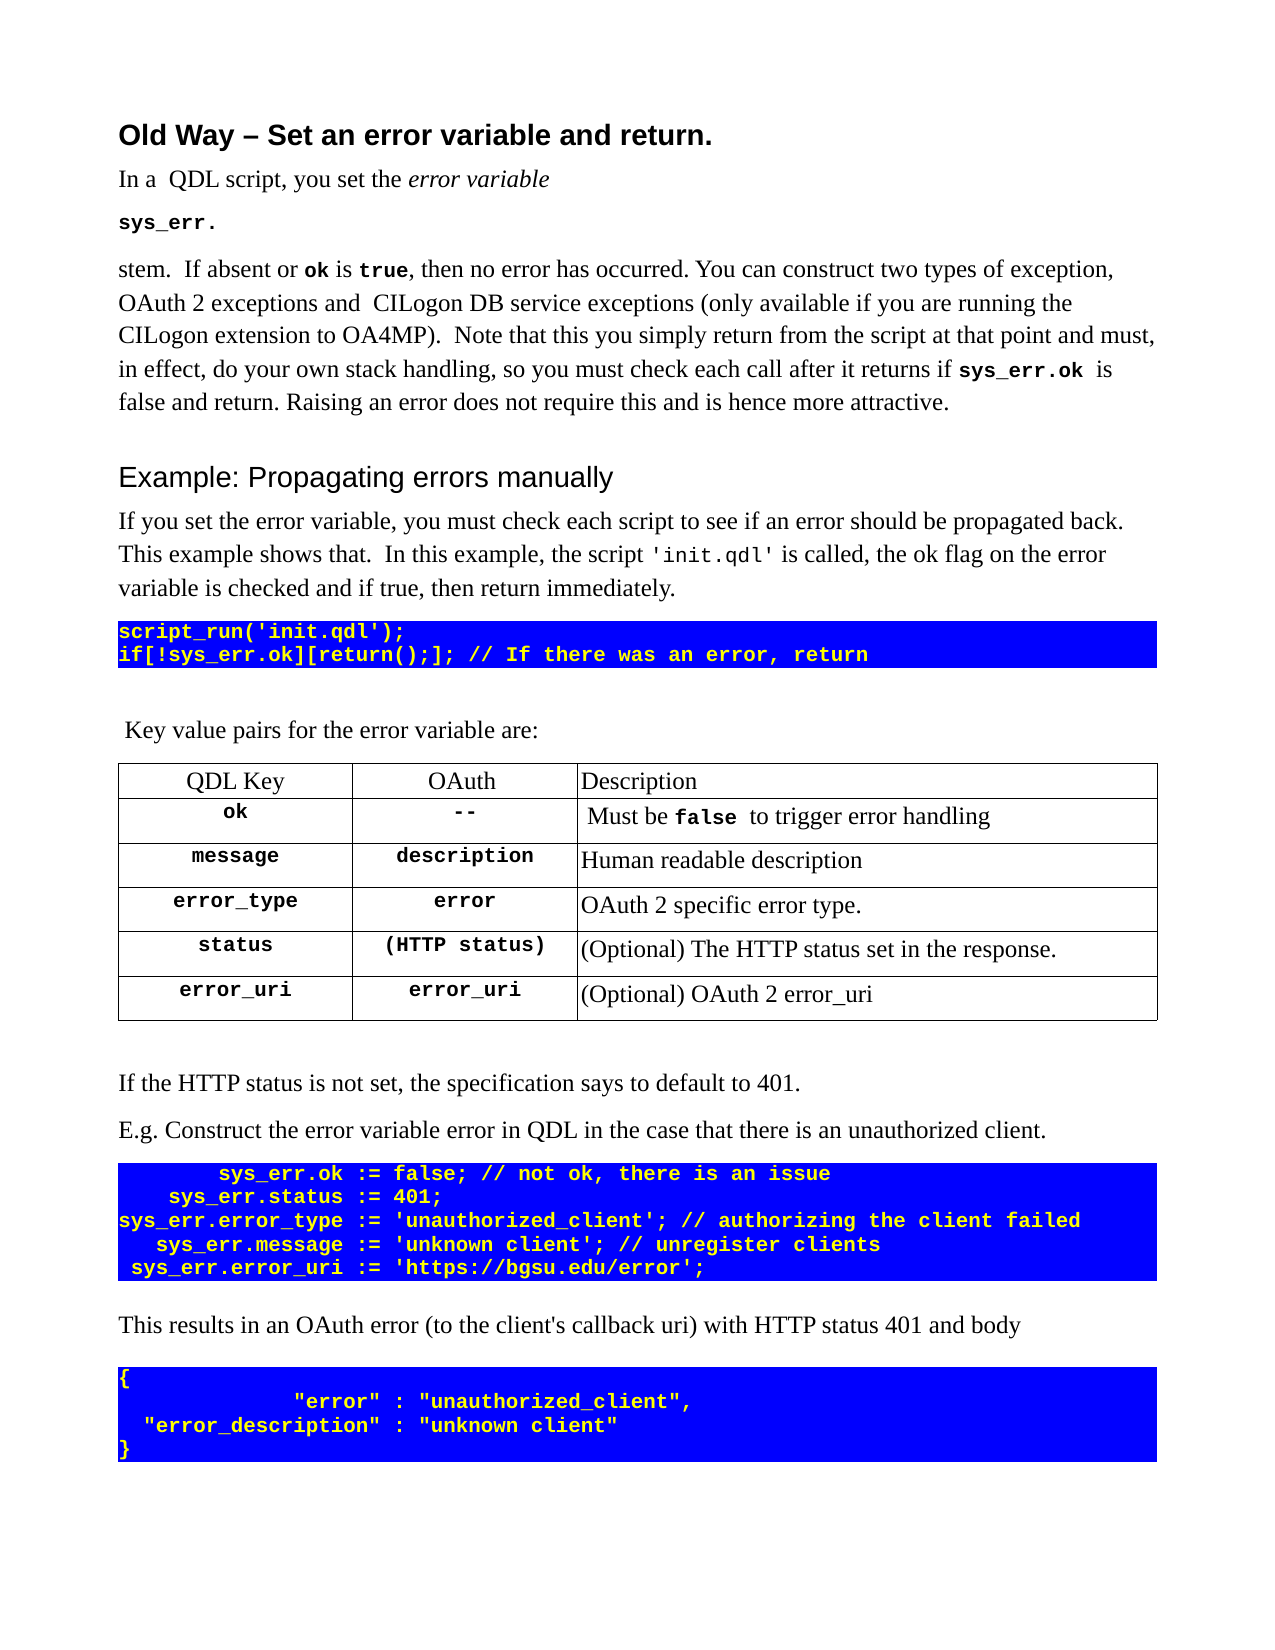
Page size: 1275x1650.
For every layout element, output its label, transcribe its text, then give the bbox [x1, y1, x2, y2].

table_cell (Optional) OAuth 2 error_uri [578, 977, 1157, 1020]
table_cell status [119, 932, 352, 976]
text E.g. Construct the error variable error in QDL in the case that there is an unauthorized client. [118, 1115, 1157, 1144]
subtitle Example: Propagating errors manually [118, 460, 1157, 494]
text sys_err.message := 'unknown client'; // unregister clients [118, 1234, 1157, 1257]
text sys_err. [118, 212, 1157, 236]
table_cell error_type [119, 888, 352, 931]
text } [118, 1438, 1157, 1462]
table_header Description [578, 764, 1157, 798]
table_cell description [353, 844, 577, 887]
table_cell Must be false to trigger error handling [578, 799, 1157, 842]
text In a QDL script, you set the error variable [118, 164, 1157, 193]
table_header OAuth [353, 764, 577, 798]
text This results in an OAuth error (to the client's callback uri) with HTTP status 401 and body [118, 1310, 1157, 1338]
text script_run('init.qdl'); [118, 621, 1157, 644]
table_cell Human readable description [578, 844, 1157, 887]
table_cell -- [353, 799, 577, 842]
text stem. If absent or ok is true, then no error has occurred. You can construct two types of exception, OAuth 2 exceptions and CILogon DB service exceptions (only available if you are running the CILogon extension to OA4MP). Note that this you simply return from the script at that point and must, in effect, do your own stack handling, so you must check each call after it returns if sys_err.ok is false and return. Raising an error does not require this and is hence more attractive. [118, 254, 1157, 416]
table_cell (Optional) The HTTP status set in the response. [578, 932, 1157, 976]
subtitle Old Way – Set an error variable and return. [118, 118, 1157, 152]
table_cell (HTTP status) [353, 932, 577, 976]
table_cell error_uri [119, 977, 352, 1020]
text sys_err.error_uri := 'https://bgsu.edu/error'; [118, 1257, 1157, 1281]
text sys_err.status := 401; [118, 1186, 1157, 1210]
table_cell message [119, 844, 352, 887]
table_cell OAuth 2 specific error type. [578, 888, 1157, 931]
text If you set the error variable, you must check each script to see if an error should be propagated back. This example shows that. In this example, the script 'init.qdl' is called, the ok flag on the error variable is checked and if true, then return immediately. [118, 506, 1157, 602]
text "error_description" : "unknown client" [118, 1414, 1157, 1438]
text "error" : "unauthorized_client", [118, 1391, 1157, 1414]
text Key value pairs for the error variable are: [118, 716, 1157, 744]
text sys_err.ok := false; // not ok, there is an issue [118, 1163, 1157, 1186]
text If the HTTP status is not set, the specification says to default to 401. [118, 1068, 1157, 1096]
table_cell ok [119, 799, 352, 842]
table_cell error_uri [353, 977, 577, 1020]
text { [118, 1367, 1157, 1391]
table_cell error [353, 888, 577, 931]
table_header QDL Key [119, 764, 352, 798]
text sys_err.error_type := 'unauthorized_client'; // authorizing the client failed [118, 1210, 1157, 1234]
text if[!sys_err.ok][return();]; // If there was an error, return [118, 644, 1157, 668]
